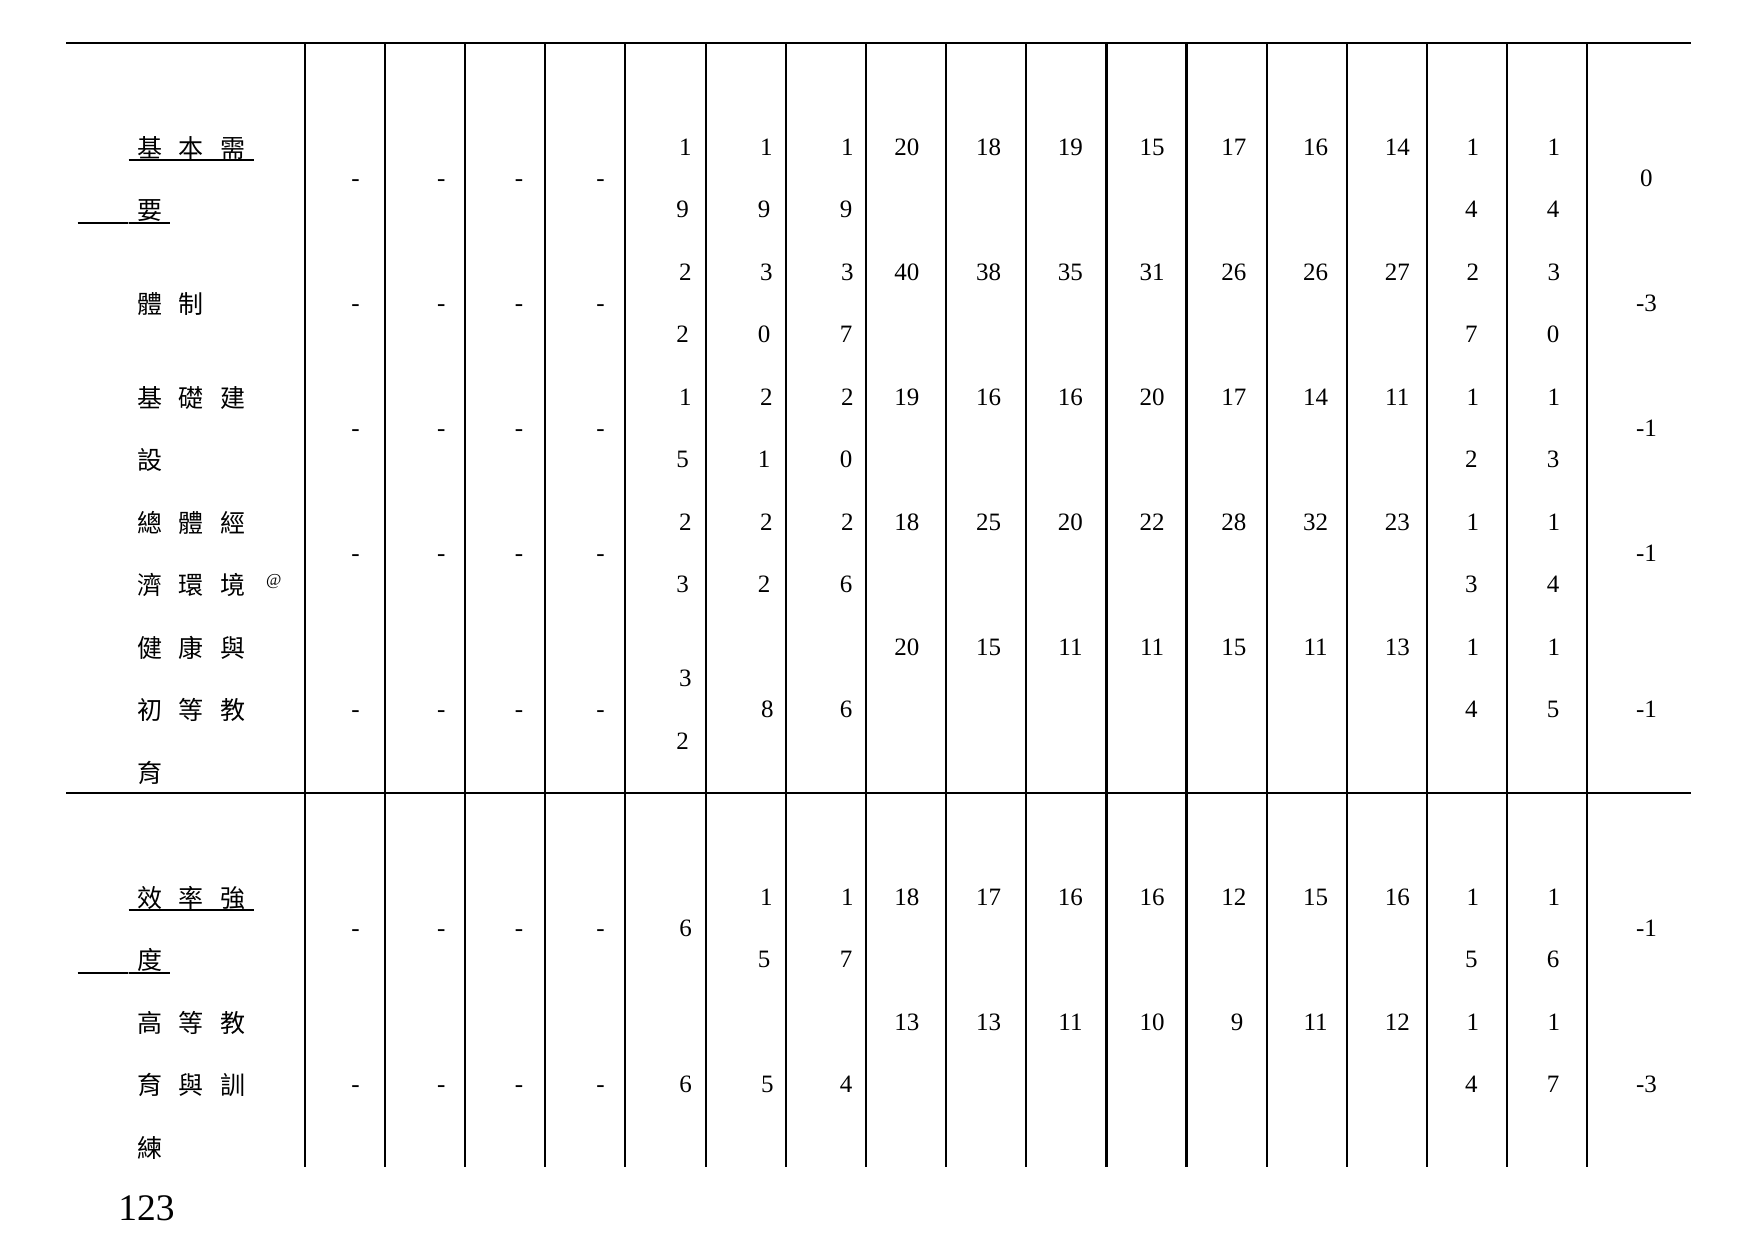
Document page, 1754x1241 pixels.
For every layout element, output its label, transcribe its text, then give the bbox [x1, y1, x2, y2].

table_cell 12 [1188, 794, 1266, 980]
table_cell 17 [787, 794, 865, 980]
table_cell 26 [1188, 230, 1266, 355]
table_cell 6 [787, 605, 865, 792]
table_cell 健康與初等教育 [66, 605, 304, 792]
table_cell 14 [1508, 44, 1586, 230]
table_cell 11 [1027, 980, 1105, 1167]
table_cell - [386, 605, 464, 792]
table_cell - [546, 355, 624, 480]
table_cell - [466, 480, 544, 605]
table_cell - [306, 794, 384, 980]
table_cell 19 [1027, 44, 1105, 230]
table_cell 11 [1108, 605, 1185, 792]
table_cell 20 [1108, 355, 1185, 480]
table_cell - [306, 44, 384, 230]
table_cell - [466, 230, 544, 355]
table_cell 18 [867, 794, 945, 980]
table_cell - [546, 44, 624, 230]
table_cell - [546, 605, 624, 792]
table_cell 15 [1268, 794, 1346, 980]
table_cell 16 [1027, 355, 1105, 480]
table_cell - [306, 230, 384, 355]
table_cell 11 [1268, 980, 1346, 1167]
table_cell 18 [947, 44, 1025, 230]
table_cell 13 [867, 980, 945, 1167]
table_cell 4 [787, 980, 865, 1167]
table_cell - [306, 605, 384, 792]
table_cell 13 [1428, 480, 1506, 605]
table_cell 9 [1188, 980, 1266, 1167]
table_cell 基本需要 [66, 44, 304, 230]
table_cell 17 [947, 794, 1025, 980]
table_cell 15 [707, 794, 785, 980]
table_cell - [386, 980, 464, 1167]
table_cell - [306, 480, 384, 605]
table_cell 20 [867, 44, 945, 230]
table_cell 40 [867, 230, 945, 355]
table_cell 13 [947, 980, 1025, 1167]
table_cell - [386, 794, 464, 980]
table_cell 20 [867, 605, 945, 792]
table_cell 14 [1348, 44, 1426, 230]
table_cell 22 [626, 230, 705, 355]
table_cell 28 [1188, 480, 1266, 605]
table_cell -1 [1588, 605, 1691, 792]
table_cell - [386, 230, 464, 355]
table_cell 30 [707, 230, 785, 355]
table_cell 6 [626, 980, 705, 1167]
table_cell -3 [1588, 980, 1691, 1167]
table_cell 11 [1348, 355, 1426, 480]
table_cell 14 [1428, 980, 1506, 1167]
table_cell 19 [707, 44, 785, 230]
table_cell 32 [1268, 480, 1346, 605]
table_cell 25 [947, 480, 1025, 605]
table_cell - [546, 794, 624, 980]
table_cell - [466, 605, 544, 792]
table_cell 22 [1108, 480, 1185, 605]
table_cell 16 [1027, 794, 1105, 980]
table_cell 12 [1348, 980, 1426, 1167]
table_cell 31 [1108, 230, 1185, 355]
table_cell 30 [1508, 230, 1586, 355]
table_cell - [306, 355, 384, 480]
table_cell 15 [1428, 794, 1506, 980]
table_cell - [466, 355, 544, 480]
table_cell 23 [1348, 480, 1426, 605]
table_cell 13 [1348, 605, 1426, 792]
table_cell - [546, 230, 624, 355]
table_cell -1 [1588, 794, 1691, 980]
table_cell 8 [707, 605, 785, 792]
table_cell 15 [1508, 605, 1586, 792]
table_cell 38 [947, 230, 1025, 355]
table_cell 15 [1188, 605, 1266, 792]
table_cell 23 [626, 480, 705, 605]
table_cell 26 [787, 480, 865, 605]
table_cell 27 [1348, 230, 1426, 355]
table_cell 14 [1508, 480, 1586, 605]
table_cell 高等教育與訓練 [66, 980, 304, 1167]
table_cell - [306, 980, 384, 1167]
table_cell 14 [1428, 44, 1506, 230]
table_cell 17 [1188, 44, 1266, 230]
table_cell 20 [1027, 480, 1105, 605]
table_cell 16 [1108, 794, 1185, 980]
table_cell 26 [1268, 230, 1346, 355]
table_cell 總體經濟環境@ [66, 480, 304, 605]
table_cell 14 [1268, 355, 1346, 480]
table_cell - [386, 480, 464, 605]
table_cell 27 [1428, 230, 1506, 355]
table_cell -1 [1588, 480, 1691, 605]
table_cell 17 [1508, 980, 1586, 1167]
table_cell 20 [787, 355, 865, 480]
table_cell 18 [867, 480, 945, 605]
table_cell - [466, 980, 544, 1167]
table_cell 15 [626, 355, 705, 480]
table_cell 效率強度 [66, 794, 304, 980]
table_cell 37 [787, 230, 865, 355]
table_cell - [546, 480, 624, 605]
table_cell - [386, 44, 464, 230]
table_cell 11 [1027, 605, 1105, 792]
table_cell -1 [1588, 355, 1691, 480]
table_cell 22 [707, 480, 785, 605]
table_cell 19 [867, 355, 945, 480]
table_cell 19 [787, 44, 865, 230]
table_cell 5 [707, 980, 785, 1167]
table_cell 16 [1348, 794, 1426, 980]
table_cell 體制 [66, 230, 304, 355]
table_cell 35 [1027, 230, 1105, 355]
table_cell - [466, 44, 544, 230]
table_cell 19 [626, 44, 705, 230]
table_cell 13 [1508, 355, 1586, 480]
table_cell 15 [947, 605, 1025, 792]
table_cell 基礎建設 [66, 355, 304, 480]
table_cell 0 [1588, 44, 1691, 230]
table_cell -3 [1588, 230, 1691, 355]
table_cell 16 [1268, 44, 1346, 230]
table_cell - [466, 794, 544, 980]
table_cell 6 [626, 794, 705, 980]
table_cell 21 [707, 355, 785, 480]
table_cell 15 [1108, 44, 1185, 230]
table_cell 32 [626, 605, 705, 792]
table_cell 16 [947, 355, 1025, 480]
table_cell 14 [1428, 605, 1506, 792]
table_cell 10 [1108, 980, 1185, 1167]
table_cell 11 [1268, 605, 1346, 792]
table_cell 17 [1188, 355, 1266, 480]
table_cell - [386, 355, 464, 480]
table_cell - [546, 980, 624, 1167]
table_cell 16 [1508, 794, 1586, 980]
table_cell 12 [1428, 355, 1506, 480]
